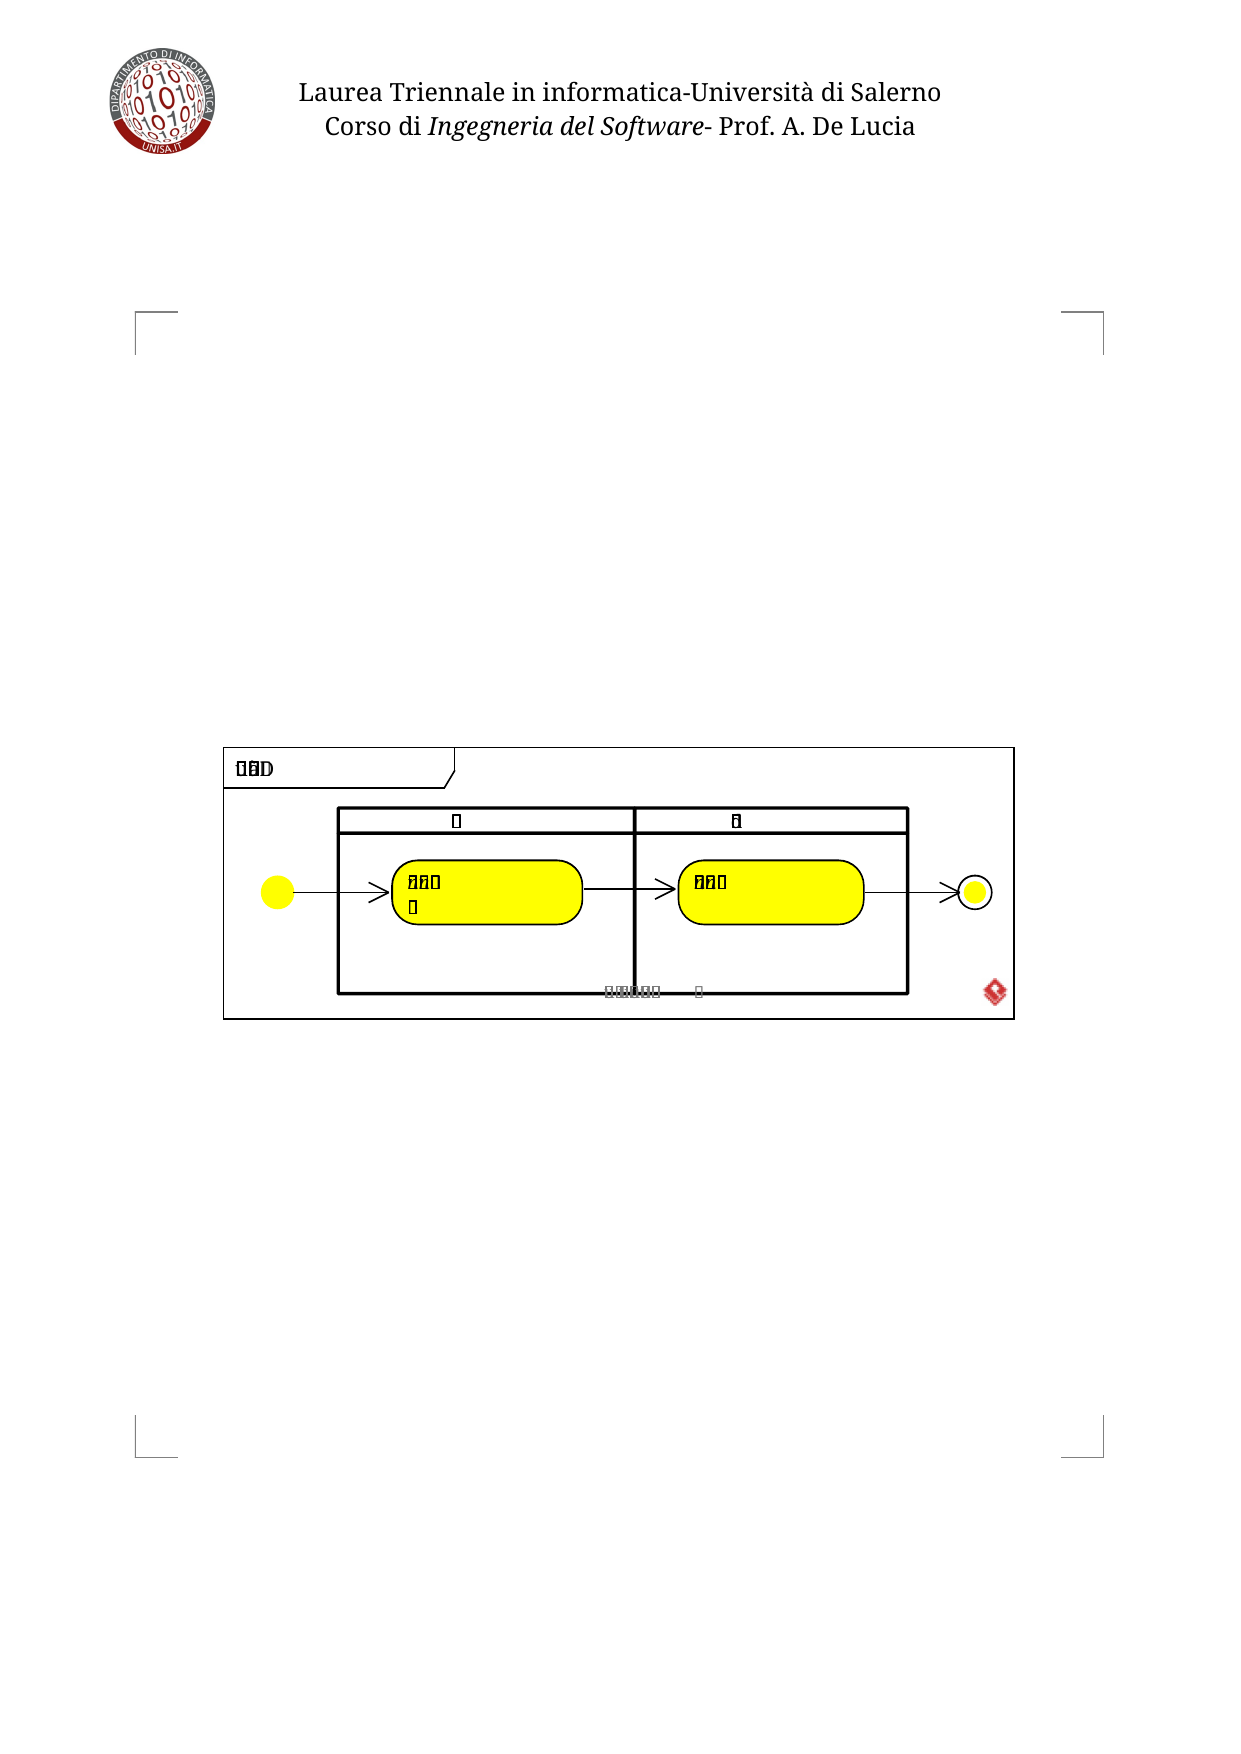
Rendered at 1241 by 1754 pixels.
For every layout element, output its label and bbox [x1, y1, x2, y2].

picture [109, 48, 215, 154]
